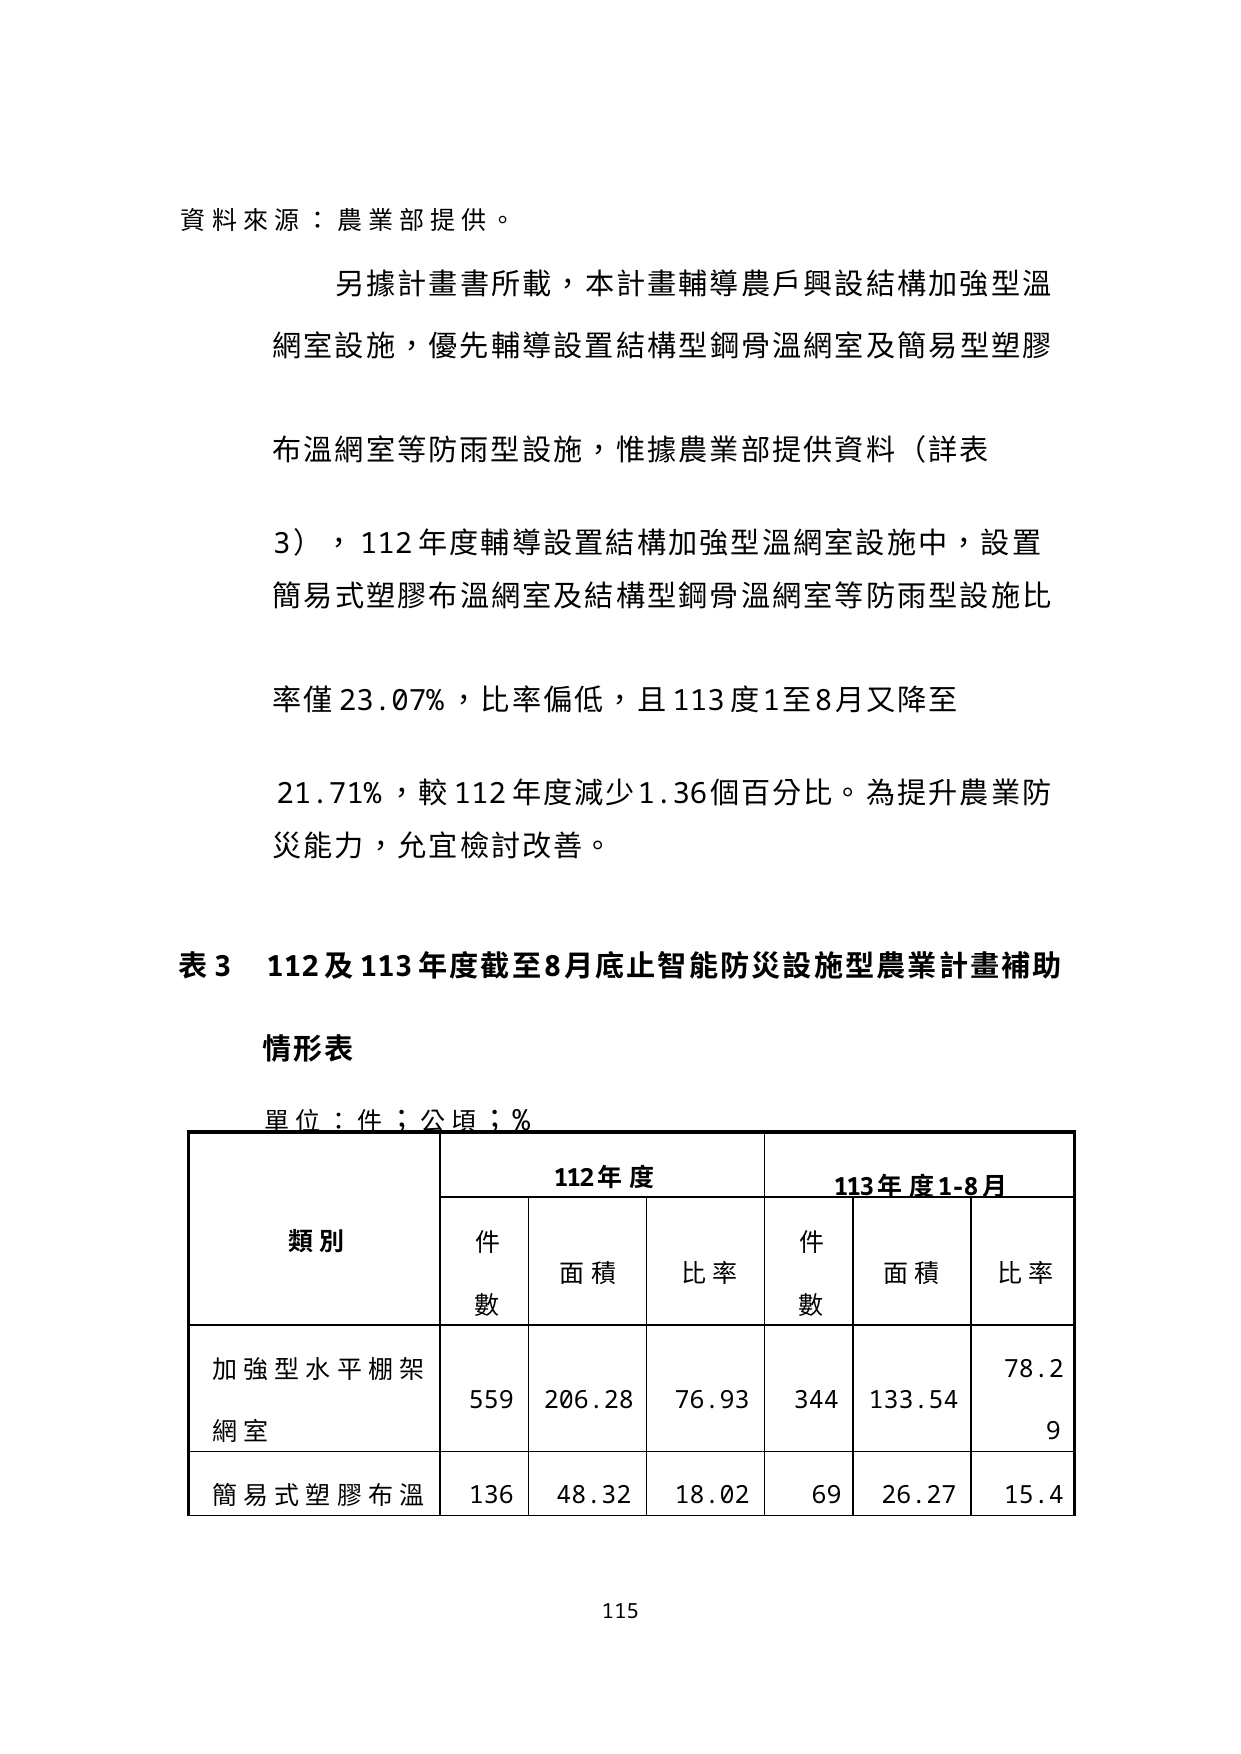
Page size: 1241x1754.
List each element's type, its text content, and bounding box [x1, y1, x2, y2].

table_cell 加強型水平棚架網室 [190, 1326, 439, 1451]
table_cell 比率 [647, 1198, 764, 1324]
table_cell 133.54 [854, 1326, 970, 1451]
table_cell 559 [441, 1326, 528, 1451]
table_cell 136 [441, 1452, 528, 1515]
table_header 類別 [190, 1134, 439, 1324]
table_header 113年度1-8月 [765, 1134, 1073, 1196]
table_cell 344 [765, 1326, 852, 1451]
table_cell 76.93 [647, 1326, 764, 1451]
table_cell 面積 [529, 1198, 646, 1324]
text 資料來源：農業部提供。 [177, 177, 1063, 240]
table_cell 比率 [972, 1198, 1073, 1324]
table_cell 件數 [441, 1198, 528, 1324]
table_cell 簡易式塑膠布溫 [190, 1452, 439, 1515]
table_cell 26.27 [854, 1452, 970, 1515]
table_cell 48.32 [529, 1452, 646, 1515]
table_cell 18.02 [647, 1452, 764, 1515]
text 另據計畫書所載，本計畫輔導農戶興設結構加強型溫網室設施，優先輔導設置結構型鋼骨溫網室及簡易型塑膠布溫網室等防雨型設施，惟據農業部提供資料（詳表3），112年度輔導設置結構加強型溫網室設施中，設置簡易式塑膠布溫網室及結構型鋼骨溫網室等防雨型設施比率僅23.07%，比率偏低，且113度1至8月又降至21.71%，較112年度減少1.36個百分比。為提升農業防災能力，允宜檢討改善。 [266, 240, 1063, 865]
table_cell 面積 [854, 1198, 970, 1324]
text 表3 112及113年度截至8月底止智能防災設施型農業計畫補助情形表 單位：件；公頃；% [177, 880, 1063, 1130]
table_cell 件數 [765, 1198, 852, 1324]
table_header 112年度 [441, 1134, 764, 1196]
table_cell 69 [765, 1452, 852, 1515]
table_cell 15.4 [972, 1452, 1073, 1515]
table_cell 78.29 [972, 1326, 1073, 1451]
table_cell 206.28 [529, 1326, 646, 1451]
